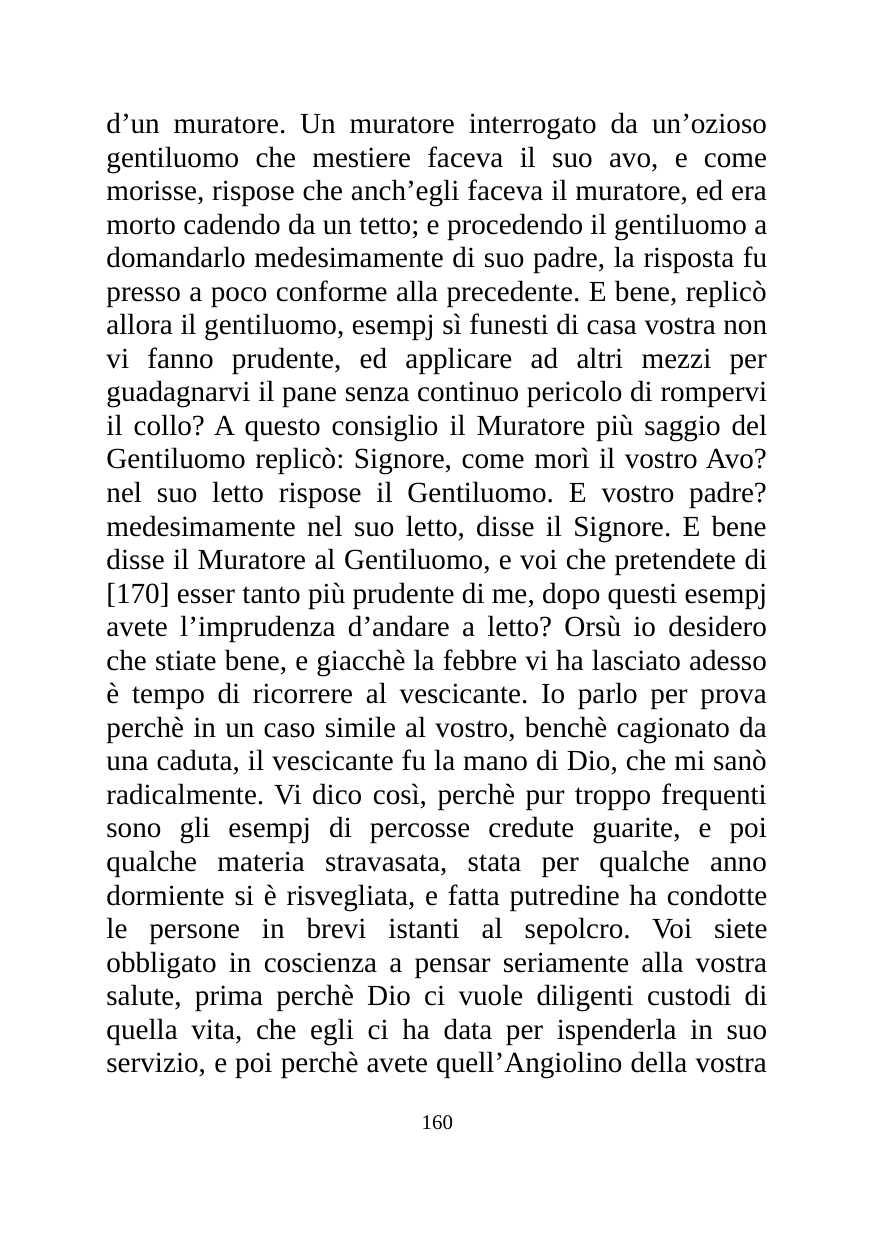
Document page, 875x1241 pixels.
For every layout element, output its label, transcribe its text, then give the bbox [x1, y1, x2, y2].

text d’un muratore. Un muratore interrogato da un’ozioso gentiluomo che mestiere faceva il suo avo, e come morisse, rispose che anch’egli faceva il muratore, ed era morto cadendo da un tetto; e procedendo il gentiluomo a domandarlo medesimamente di suo padre, la risposta fu presso a poco conforme alla precedente. E bene, replicò allora il gentiluomo, esempj sì funesti di casa vostra non vi fanno prudente, ed applicare ad altri mezzi per guadagnarvi il pane senza continuo pericolo di rompervi il collo? A questo consiglio il Muratore più saggio del Gentiluomo replicò: Signore, come morì il vostro Avo? nel suo letto rispose il Gentiluomo. E vostro padre? medesimamente nel suo letto, disse il Signore. E bene disse il Muratore al Gentiluomo, e voi che pretendete di [170] esser tanto più prudente di me, dopo questi esempj avete l’imprudenza d’andare a letto? Orsù io desidero che stiate bene, e giacchè la febbre vi ha lasciato adesso è tempo di ricorrere al vescicante. Io parlo per prova perchè in un caso simile al vostro, benchè cagionato da una caduta, il vescicante fu la mano di Dio, che mi sanò radicalmente. Vi dico così, perchè pur troppo frequenti sono gli esempj di percosse credute guarite, e poi qualche materia stravasata, stata per qualche anno dormiente si è risvegliata, e fatta putredine ha condotte le persone in brevi istanti al sepolcro. Voi siete obbligato in coscienza a pensar seriamente alla vostra salute, prima perchè Dio ci vuole diligenti custodi di quella vita, che egli ci ha data per ispenderla in suo servizio, e poi perchè avete quell’Angiolino della vostra [106, 106, 768, 1079]
